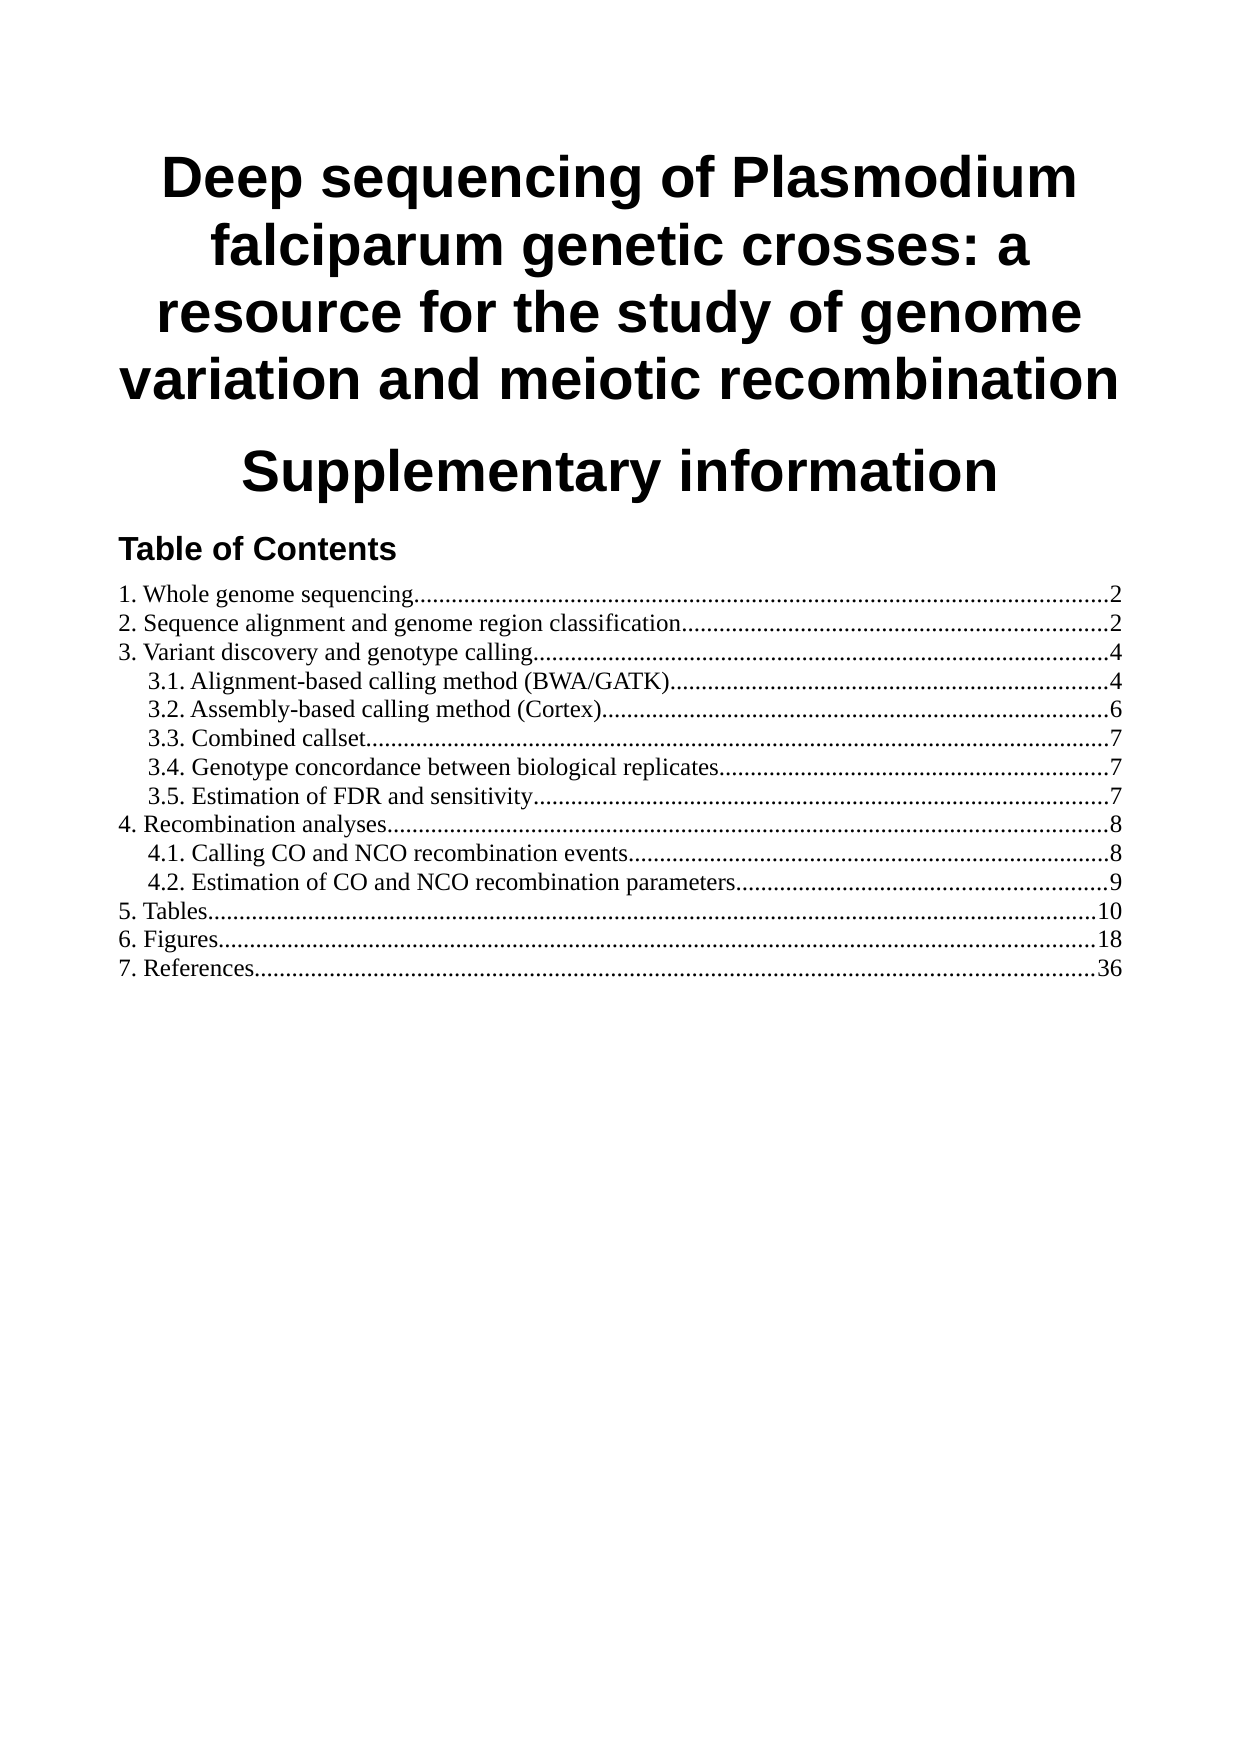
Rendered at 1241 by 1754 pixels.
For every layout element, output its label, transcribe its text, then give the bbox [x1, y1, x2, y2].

text 3.2. Assembly-based calling method (Cortex) 6 [148, 694, 1122, 723]
text 7. References 36 [118, 953, 1122, 982]
text 4.2. Estimation of CO and NCO recombination parameters 9 [148, 867, 1122, 896]
text 3.4. Genotype concordance between biological replicates 7 [148, 752, 1122, 781]
subtitle Table of Contents [118, 528, 1122, 567]
text 6. Figures 18 [118, 924, 1122, 953]
text 3. Variant discovery and genotype calling 4 [118, 637, 1122, 666]
text 2. Sequence alignment and genome region classification 2 [118, 608, 1122, 637]
text 4.1. Calling CO and NCO recombination events 8 [148, 838, 1122, 867]
title Supplementary information [118, 436, 1122, 503]
text 3.1. Alignment-based calling method (BWA/GATK) 4 [148, 666, 1122, 694]
text 4. Recombination analyses 8 [118, 809, 1122, 838]
text 5. Tables 10 [118, 896, 1122, 924]
text 3.5. Estimation of FDR and sensitivity 7 [148, 781, 1122, 809]
text 1. Whole genome sequencing 2 [118, 579, 1122, 608]
text 3.3. Combined callset 7 [148, 723, 1122, 752]
title Deep sequencing of Plasmodium falciparum genetic crosses: a resource for the study of genome variation and meiotic recombination [118, 143, 1122, 411]
